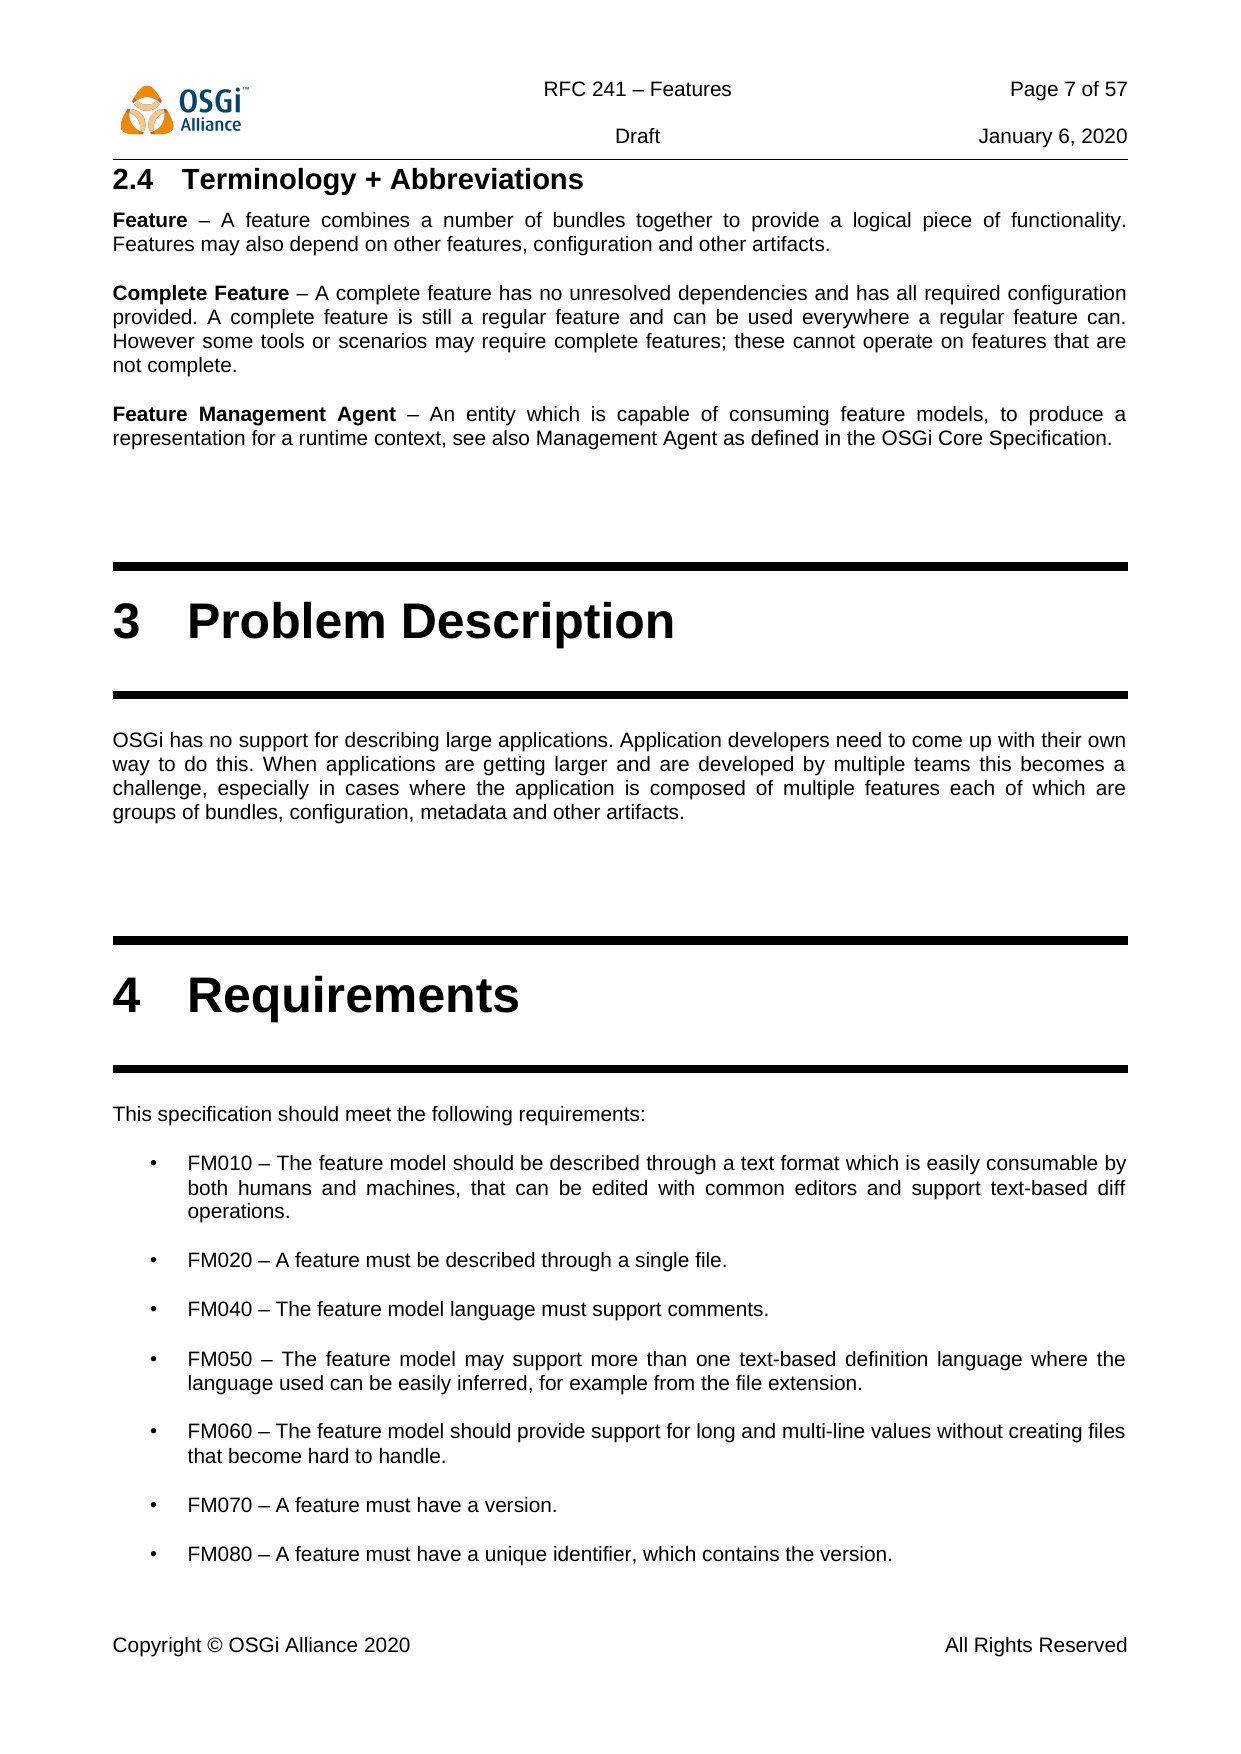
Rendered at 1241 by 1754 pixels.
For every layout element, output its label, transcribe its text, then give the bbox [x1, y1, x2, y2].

list FM080 – A feature must have a unique identifier, which contains the version. [150, 1541, 1128, 1566]
list FM020 – A feature must be described through a single file. [150, 1248, 1128, 1272]
picture [113, 78, 257, 142]
subtitle Requirements [112, 937, 1128, 1073]
subtitle Terminology + Abbreviations [112, 160, 1128, 196]
list FM060 – The feature model should provide support for long and multi-line values without creating files that become hard to handle. [150, 1419, 1128, 1467]
subtitle Problem Description [112, 563, 1128, 699]
list FM040 – The feature model language must support comments. [150, 1297, 1128, 1321]
text Complete Feature – A complete feature has no unresolved dependencies and has all required configuration provided. A complete feature is still a regular feature and can be used everywhere a regular feature can. However some tools or scenarios may require complete features; these cannot operate on features that are not complete. [112, 281, 1128, 377]
list FM010 – The feature model should be described through a text format which is easily consumable by both humans and machines, that can be edited with common editors and support text-based diff operations. [150, 1151, 1128, 1223]
text OSGi has no support for describing large applications. Application developers need to come up with their own way to do this. When applications are getting larger and are developed by multiple teams this becomes a challenge, especially in cases where the application is composed of multiple features each of which are groups of bundles, configuration, metadata and other artifacts. [112, 728, 1128, 824]
list FM070 – A feature must have a version. [150, 1492, 1128, 1516]
text This specification should meet the following requirements: [112, 1102, 1128, 1126]
text Feature Management Agent – An entity which is capable of consuming feature models, to produce a representation for a runtime context, see also Management Agent as defined in the OSGi Core Specification. [112, 402, 1128, 450]
text Feature – A feature combines a number of bundles together to provide a logical piece of functionality. Features may also depend on other features, configuration and other artifacts. [112, 208, 1128, 256]
list FM050 – The feature model may support more than one text-based definition language where the language used can be easily inferred, for example from the file extension. [150, 1346, 1128, 1394]
